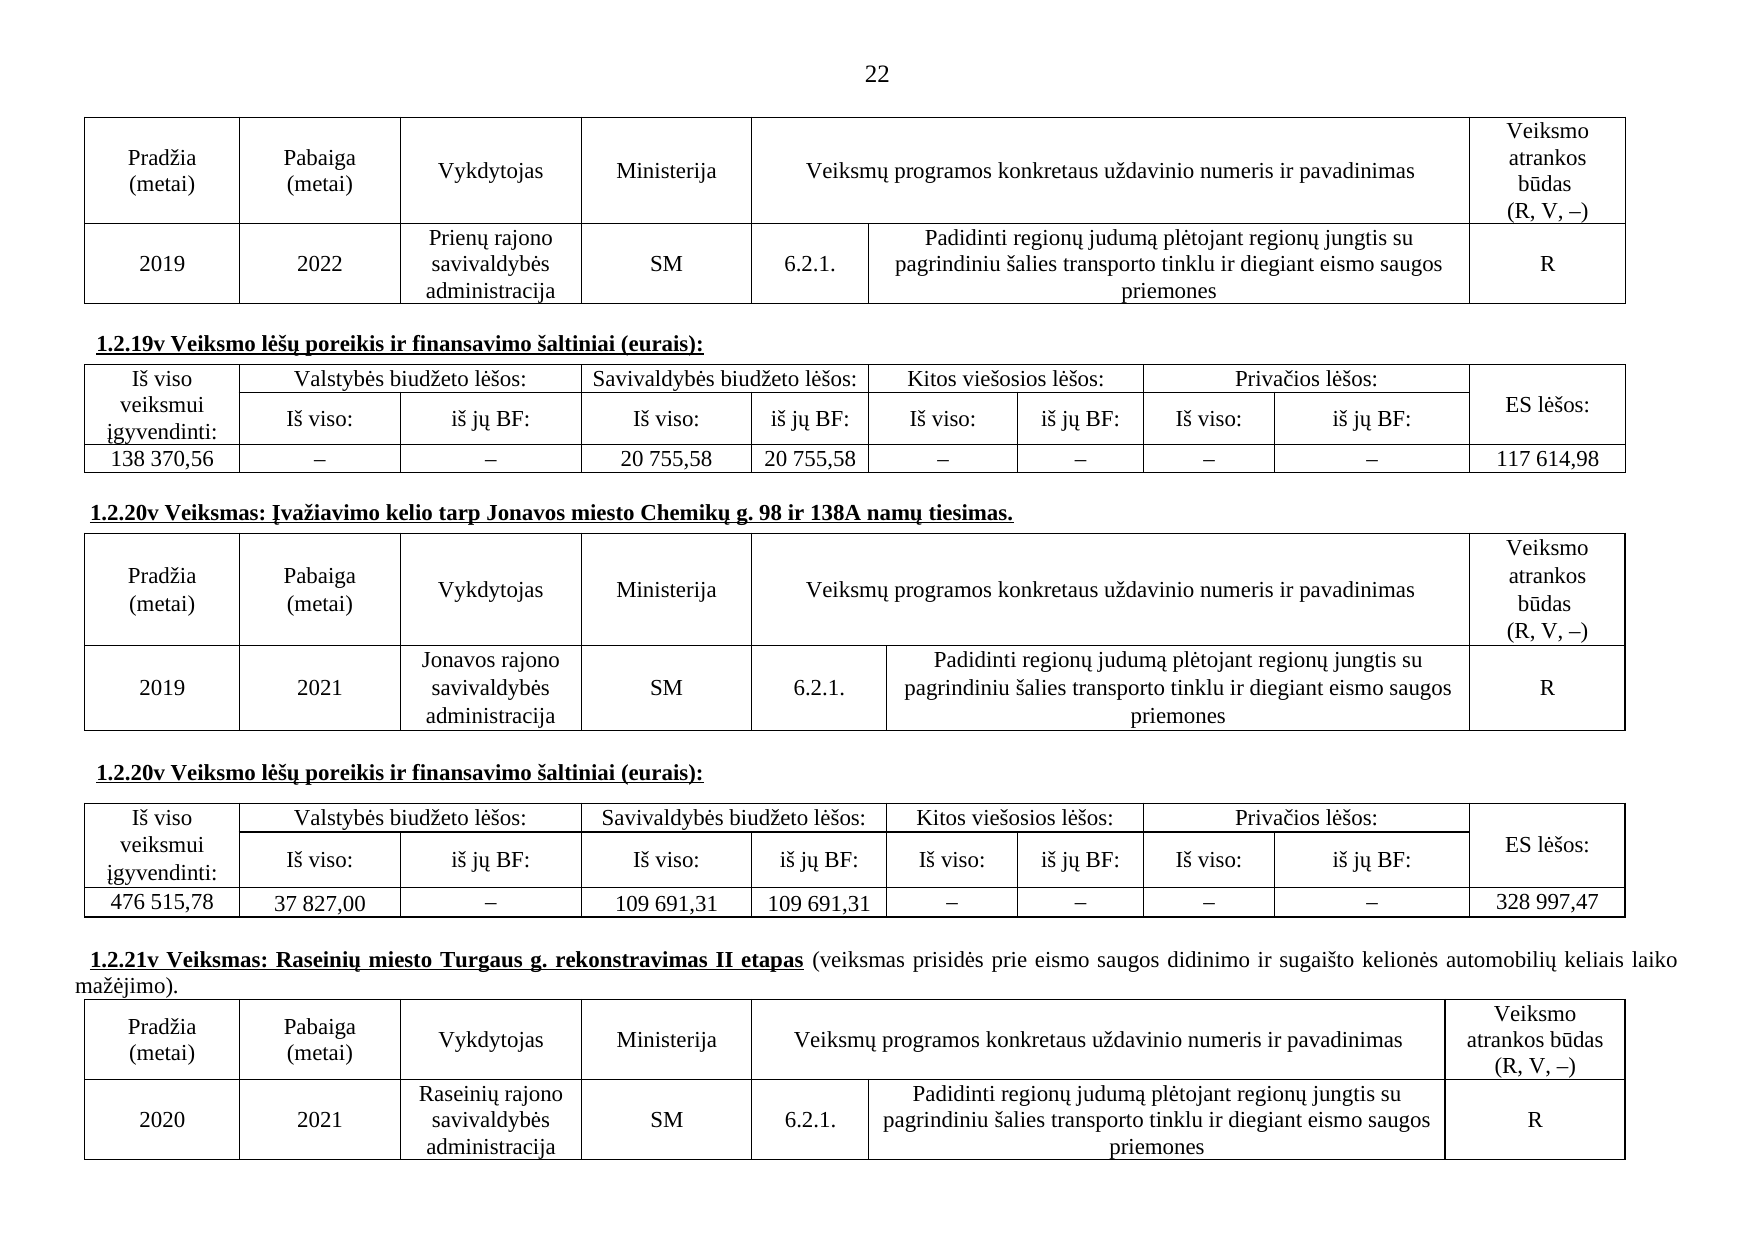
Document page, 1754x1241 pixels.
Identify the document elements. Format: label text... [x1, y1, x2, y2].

table_cell SM [582, 224, 751, 303]
table_cell 20 755,58 [752, 445, 868, 472]
table_cell iš jų BF: [1018, 393, 1143, 444]
table_cell Kitos viešosios lėšos: [887, 804, 1143, 831]
table_cell iš jų BF: [1275, 833, 1469, 887]
table_header Veiksmų programos konkretaus uždavinio numeris ir pavadinimas [752, 534, 1469, 645]
table_cell – [401, 888, 581, 916]
table_cell 2020 [85, 1080, 239, 1159]
table_cell Prienų rajono savivaldybės administracija [401, 224, 581, 303]
table_header Vykdytojas [401, 534, 581, 645]
text 1.2.20v Veiksmas: Įvažiavimo kelio tarp Jonavos miesto Chemikų g. 98 ir 138A namų tiesimas. [90, 499, 1679, 525]
table_cell Iš viso: [582, 393, 751, 444]
table_cell iš jų BF: [1018, 833, 1143, 887]
table_cell – [401, 445, 581, 472]
table_header Ministerija [582, 1000, 751, 1079]
table_cell R [1470, 224, 1625, 303]
table_cell ES lėšos: [1470, 365, 1625, 444]
table_cell – [240, 445, 400, 472]
table_cell SM [582, 1080, 751, 1159]
table_cell 2021 [240, 1080, 400, 1159]
table_cell – [1018, 888, 1143, 916]
table_cell Veiksmų programos konkretaus uždavinio numeris ir pavadinimas [752, 118, 1469, 223]
table_cell Valstybės biudžeto lėšos: [240, 804, 581, 831]
table_cell – [1018, 445, 1143, 472]
table_cell Iš viso: [869, 393, 1017, 444]
table_cell 1.2.19v Veiksmo lėšų poreikis ir finansavimo šaltiniai (eurais): [85, 304, 1625, 364]
table_cell Iš viso: [1144, 833, 1274, 887]
table_header Vykdytojas [401, 1000, 581, 1079]
table_cell Iš viso: [582, 833, 751, 887]
table_cell 6.2.1. [752, 224, 868, 303]
table_cell – [1275, 445, 1469, 472]
table_header Pabaiga (metai) [240, 534, 400, 645]
table_cell Padidinti regionų judumą plėtojant regionų jungtis su pagrindiniu šalies transporto tinklu ir diegiant eismo saugos priemones [887, 646, 1469, 730]
table_cell SM [582, 646, 751, 730]
table_cell iš jų BF: [401, 833, 581, 887]
table_cell 328 997,47 [1470, 888, 1624, 916]
table_header Ministerija [582, 534, 751, 645]
table_cell 6.2.1. [752, 1080, 868, 1159]
table_cell 1.2.20v Veiksmo lėšų poreikis ir finansavimo šaltiniai (eurais): [85, 731, 1625, 802]
table_cell 138 370,56 [85, 445, 239, 472]
table_cell iš jų BF: [1275, 393, 1469, 444]
table_cell – [1275, 888, 1469, 916]
table_cell Iš viso veiksmui įgyvendinti: [85, 804, 239, 887]
table_cell 117 614,98 [1470, 445, 1625, 472]
table_cell 2019 [85, 224, 239, 303]
table_cell 2021 [240, 646, 400, 730]
table_cell Ministerija [582, 118, 751, 223]
table_cell 2022 [240, 224, 400, 303]
table_cell Kitos viešosios lėšos: [869, 365, 1143, 392]
table_header Veiksmo atrankos būdas (R, V, –) [1470, 534, 1624, 645]
table_cell R [1446, 1080, 1624, 1159]
table_header Veiksmo atrankos būdas (R, V, –) [1446, 1000, 1624, 1079]
text 1.2.21v Veiksmas: Raseinių miesto Turgaus g. rekonstravimas II etapas (veiksmas prisidės prie eismo saugos didinimo ir sugaišto kelionės automobilių keliais laiko mažėjimo). [75, 946, 1679, 999]
table_cell Iš viso veiksmui įgyvendinti: [85, 365, 239, 444]
table_cell iš jų BF: [752, 393, 868, 444]
table_header Pradžia (metai) [85, 534, 239, 645]
table_header Pabaiga (metai) [240, 1000, 400, 1079]
table_cell – [1144, 888, 1274, 916]
table_cell 20 755,58 [582, 445, 751, 472]
table_cell Raseinių rajono savivaldybės administracija [401, 1080, 581, 1159]
table_cell Iš viso: [1144, 393, 1274, 444]
table_cell Iš viso: [887, 833, 1017, 887]
table_cell R [1470, 646, 1624, 730]
table_cell Pradžia (metai) [85, 118, 239, 223]
table_cell Privačios lėšos: [1144, 365, 1469, 392]
table_header Pradžia (metai) [85, 1000, 239, 1079]
table_cell Privačios lėšos: [1144, 804, 1469, 831]
table_cell Pabaiga (metai) [240, 118, 400, 223]
table_cell 2019 [85, 646, 239, 730]
table_cell Veiksmo atrankos būdas (R, V, –) [1470, 118, 1625, 223]
table_cell Savivaldybės biudžeto lėšos: [582, 365, 868, 392]
table_cell – [1144, 445, 1274, 472]
table_cell iš jų BF: [401, 393, 581, 444]
table_cell 109 691,31 [582, 888, 751, 916]
table_cell Padidinti regionų judumą plėtojant regionų jungtis su pagrindiniu šalies transporto tinklu ir diegiant eismo saugos priemones [869, 1080, 1444, 1159]
table_cell – [869, 445, 1017, 472]
table_cell Padidinti regionų judumą plėtojant regionų jungtis su pagrindiniu šalies transporto tinklu ir diegiant eismo saugos priemones [869, 224, 1469, 303]
table_cell – [887, 888, 1017, 916]
table_cell Iš viso: [240, 833, 400, 887]
table_cell Jonavos rajono savivaldybės administracija [401, 646, 581, 730]
table_cell ES lėšos: [1470, 804, 1624, 887]
table_cell Vykdytojas [401, 118, 581, 223]
table_cell 37 827,00 [240, 888, 400, 916]
table_cell iš jų BF: [752, 833, 886, 887]
table_cell Savivaldybės biudžeto lėšos: [582, 804, 886, 831]
table_cell 109 691,31 [752, 888, 886, 916]
table_cell 476 515,78 [85, 888, 239, 916]
table_cell Iš viso: [240, 393, 400, 444]
table_cell Valstybės biudžeto lėšos: [240, 365, 581, 392]
table_header Veiksmų programos konkretaus uždavinio numeris ir pavadinimas [752, 1000, 1444, 1079]
table_cell 6.2.1. [752, 646, 886, 730]
